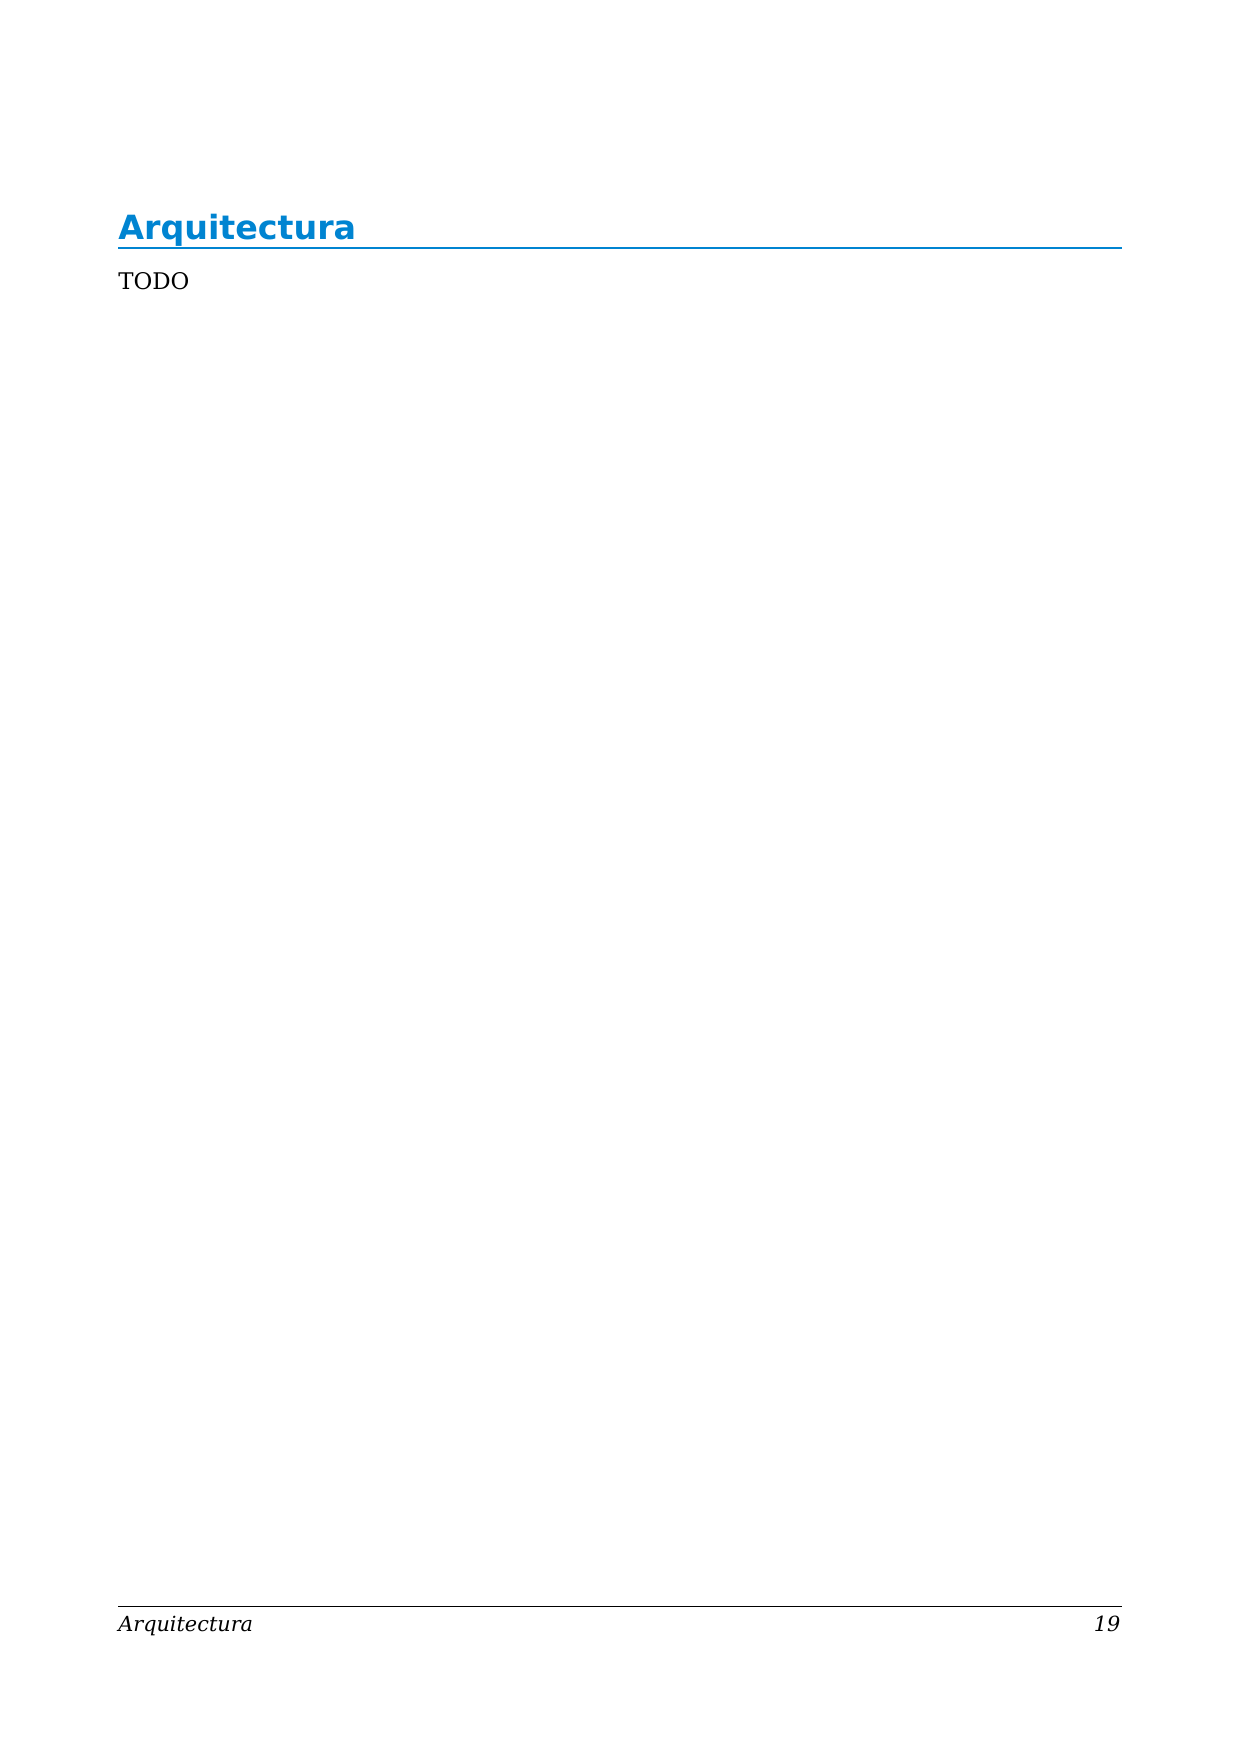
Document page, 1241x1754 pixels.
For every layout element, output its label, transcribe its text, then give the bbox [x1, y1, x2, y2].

text TODO [118, 268, 1122, 295]
subtitle Arquitectura [118, 209, 1122, 247]
